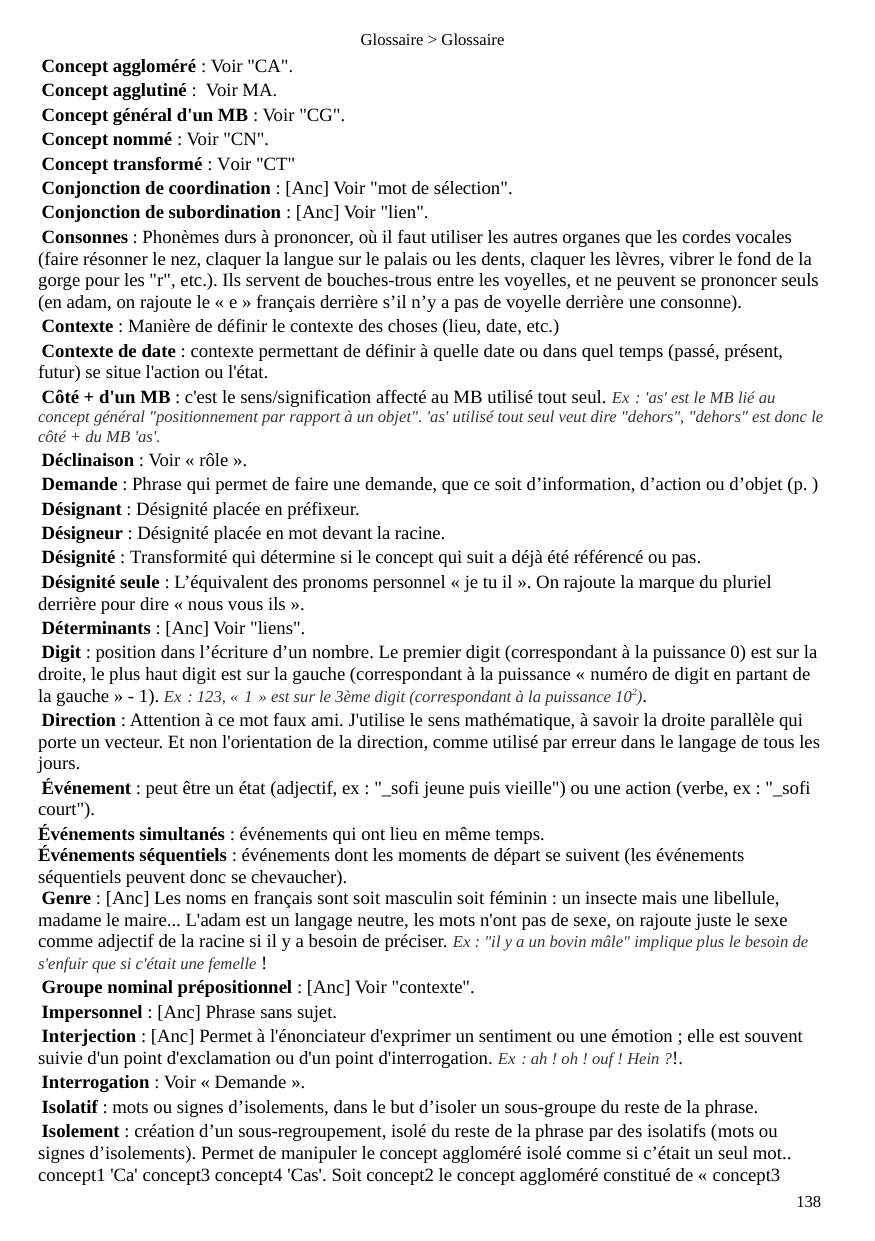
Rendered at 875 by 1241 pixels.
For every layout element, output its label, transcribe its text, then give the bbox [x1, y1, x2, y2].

text Conjonction de subordination : [Anc] Voir "lien". [38, 201, 827, 223]
text Concept agglutiné : Voir MA. [38, 79, 827, 101]
text Demande : Phrase qui permet de faire une demande, que ce soit d’information, d’action ou d’objet (p. ) [38, 473, 827, 494]
text Concept nommé : Voir "CN". [38, 128, 827, 149]
text Désignité : Transformité qui détermine si le concept qui suit a déjà été référencé ou pas. [38, 546, 827, 568]
text Concept aggloméré : Voir "CA". [38, 54, 827, 76]
text Concept transformé : Voir "CT" [38, 152, 827, 174]
text Isolatif : mots ou signes d’isolements, dans le but d’isoler un sous-groupe du reste de la phrase. [38, 1096, 827, 1117]
text Événements séquentiels : événements dont les moments de départ se suivent (les événements séquentiels peuvent donc se chevaucher). [38, 844, 827, 887]
text Désigneur : Désignité placée en mot devant la racine. [38, 522, 827, 543]
text Contexte de date : contexte permettant de définir à quelle date ou dans quel temps (passé, présent, futur) se situe l'action ou l'état. [38, 339, 827, 383]
text Interrogation : Voir « Demande ». [38, 1071, 827, 1093]
text Conjonction de coordination : [Anc] Voir "mot de sélection". [38, 177, 827, 198]
text Événements simultanés : événements qui ont lieu en même temps. [38, 823, 827, 844]
text Déterminants : [Anc] Voir "liens". [38, 617, 827, 638]
text Désignant : Désignité placée en préfixeur. [38, 497, 827, 519]
text Concept général d'un MB : Voir "CG". [38, 103, 827, 125]
text Consonnes : Phonèmes durs à prononcer, où il faut utiliser les autres organes que les cordes vocales (faire résonner le nez, claquer la langue sur le palais ou les dents, claquer les lèvres, vibrer le fond de la gorge pour les "r", etc.). Ils servent de bouches-trous entre les voyelles, et ne peuvent se prononcer seuls (en adam, on rajoute le « e » français derrière s’il n’y a pas de voyelle derrière une consonne). [38, 226, 827, 312]
text Groupe nominal prépositionnel : [Anc] Voir "contexte". [38, 976, 827, 998]
text Genre : [Anc] Les noms en français sont soit masculin soit féminin : un insecte mais une libellule, madame le maire... L'adam est un langage neutre, les mots n'ont pas de sexe, on rajoute juste le sexe comme adjectif de la racine si il y a besoin de préciser. Ex : "il y a un bovin mâle" implique plus le besoin de s'enfuir que si c'était une femelle ! [38, 887, 827, 973]
text Digit : position dans l’écriture d’un nombre. Le premier digit (correspondant à la puissance 0) est sur la droite, le plus haut digit est sur la gauche (correspondant à la puissance « numéro de digit en partant de la gauche » - 1). Ex : 123, « 1 » est sur le 3ème digit (correspondant à la puissance 102). [38, 641, 827, 706]
text Déclinaison : Voir « rôle ». [38, 448, 827, 470]
text Côté + d'un MB : c'est le sens/signification affecté au MB utilisé tout seul. Ex : 'as' est le MB lié au concept général "positionnement par rapport à un objet". 'as' utilisé tout seul veut dire "dehors", "dehors" est donc le côté + du MB 'as'. [38, 386, 827, 446]
text Contexte : Manière de définir le contexte des choses (lieu, date, etc.) [38, 315, 827, 337]
text Événement : peut être un état (adjectif, ex : "_sofi jeune puis vieille") ou une action (verbe, ex : "_sofi court"). [38, 777, 827, 820]
text Isolement : création d’un sous-regroupement, isolé du reste de la phrase par des isolatifs (mots ou signes d’isolements). Permet de manipuler le concept aggloméré isolé comme si c’était un seul mot.. concept1 'Ca' concept3 concept4 'Cas'. Soit concept2 le concept aggloméré constitué de « concept3 [38, 1120, 827, 1185]
text Impersonnel : [Anc] Phrase sans sujet. [38, 1001, 827, 1022]
text Désignité seule : L’équivalent des pronoms personnel « je tu il ». On rajoute la marque du pluriel derrière pour dire « nous vous ils ». [38, 571, 827, 614]
text Direction : Attention à ce mot faux ami. J'utilise le sens mathématique, à savoir la droite parallèle qui porte un vecteur. Et non l'orientation de la direction, comme utilisé par erreur dans le langage de tous les jours. [38, 709, 827, 774]
text Interjection : [Anc] Permet à l'énonciateur d'exprimer un sentiment ou une émotion ; elle est souvent suivie d'un point d'exclamation ou d'un point d'interrogation. Ex : ah ! oh ! ouf ! Hein ?!. [38, 1025, 827, 1068]
